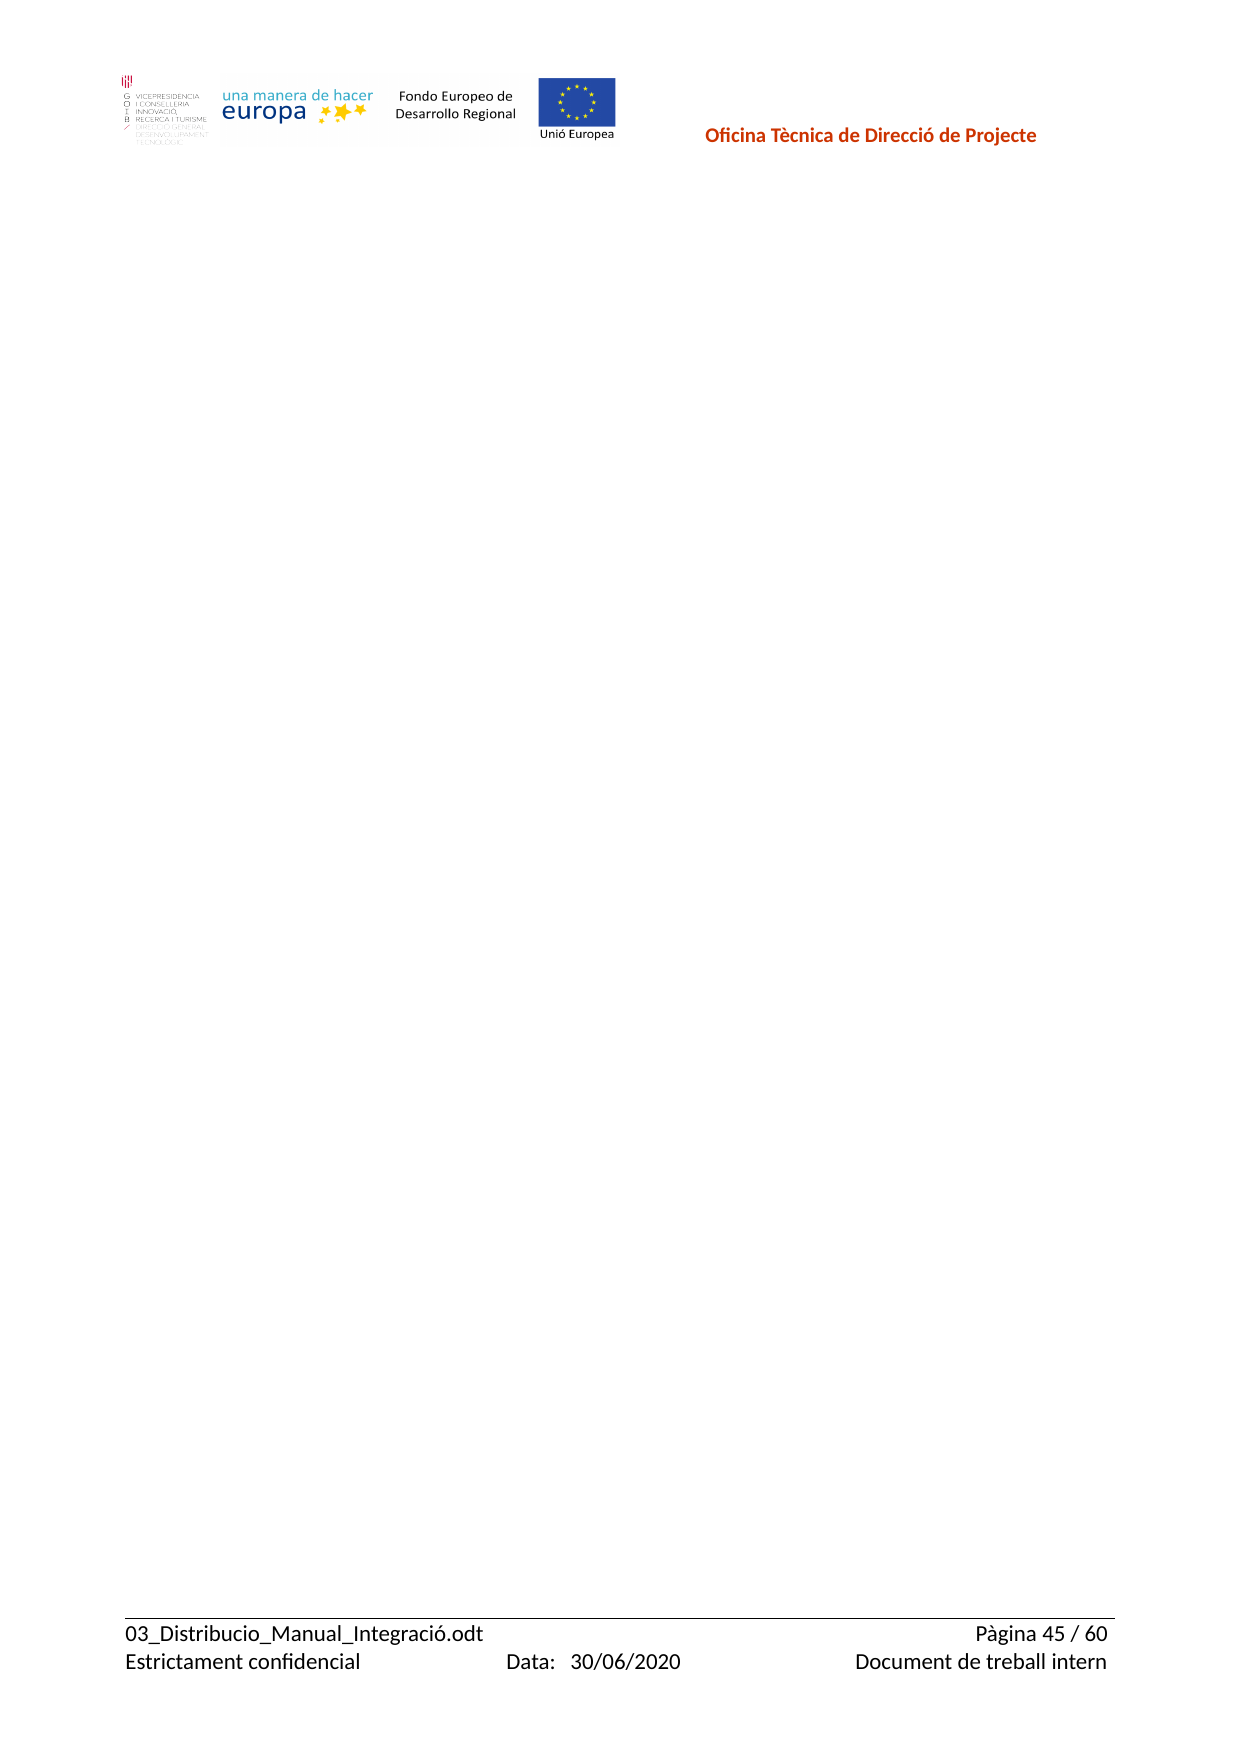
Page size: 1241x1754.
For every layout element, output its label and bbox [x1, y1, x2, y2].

picture [118, 73, 213, 147]
picture [219, 73, 621, 147]
